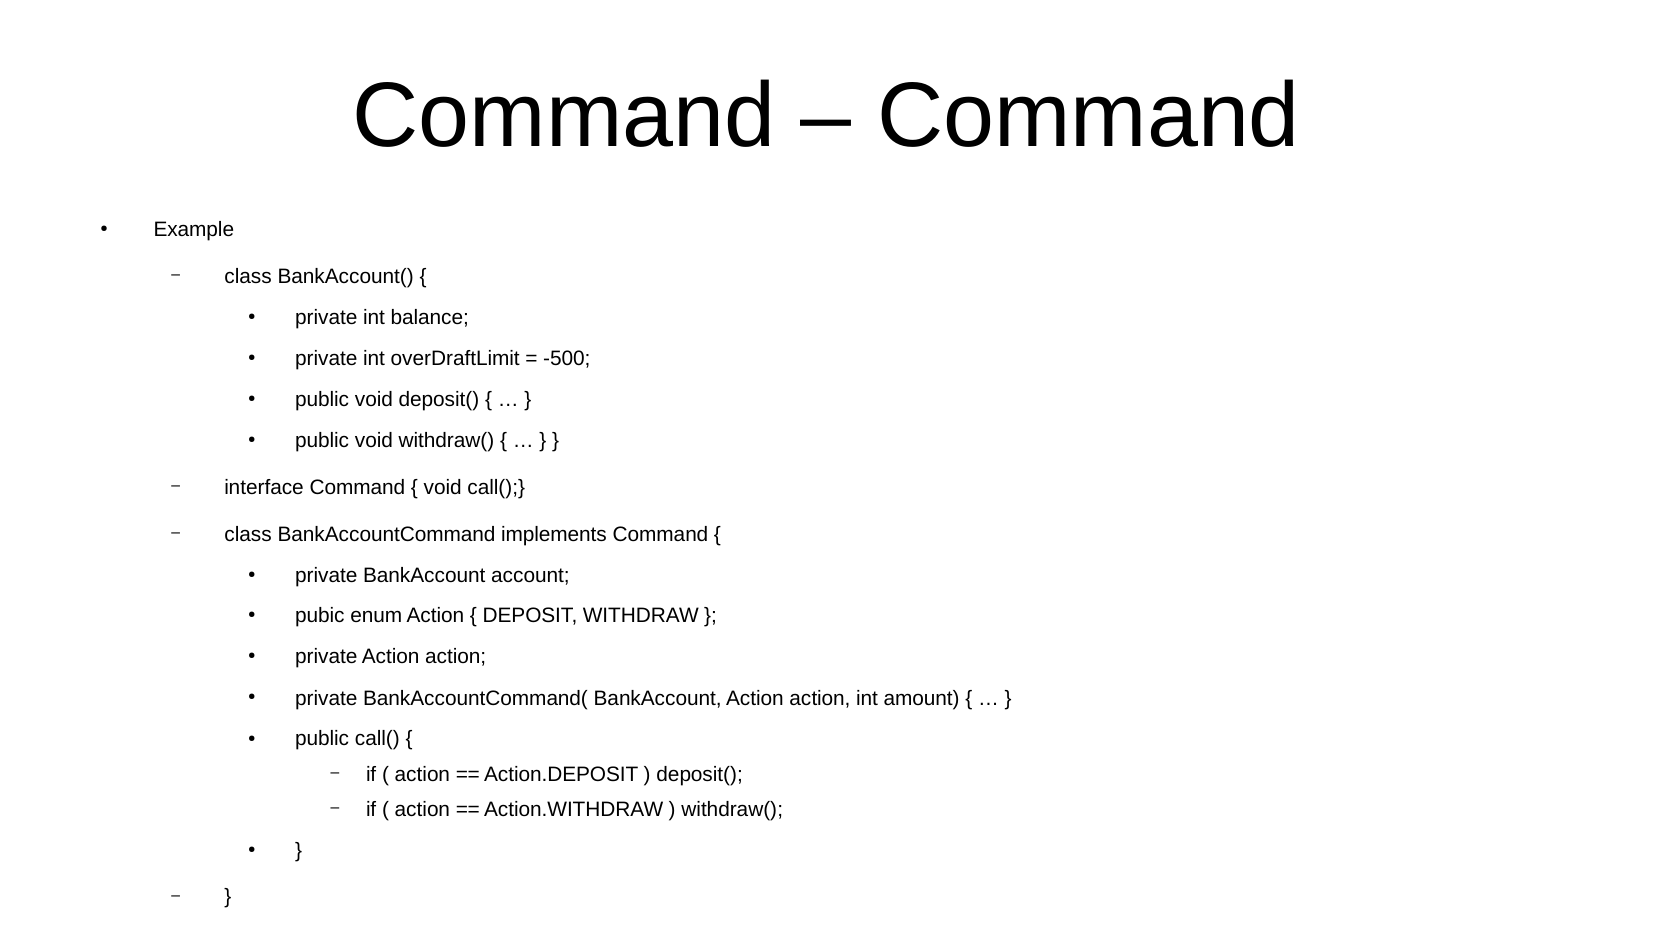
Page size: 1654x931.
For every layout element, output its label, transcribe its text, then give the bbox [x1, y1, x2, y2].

list Example class BankAccount() { private int balance; private int overDraftLimit = -500; public void deposit() { … } public void withdraw() { … } } interface Command { void call();} class BankAccountCommand implements Command { private BankAccount account; pubic enum Action { DEPOSIT, WITHDRAW }; private Action action; private BankAccountCommand( BankAccount, Action action, int amount) { … } public call() { if ( action == Action.DEPOSIT ) deposit(); if ( action == Action.WITHDRAW ) withdraw(); } } [82, 217, 1571, 916]
title Command – Command [82, 37, 1571, 193]
